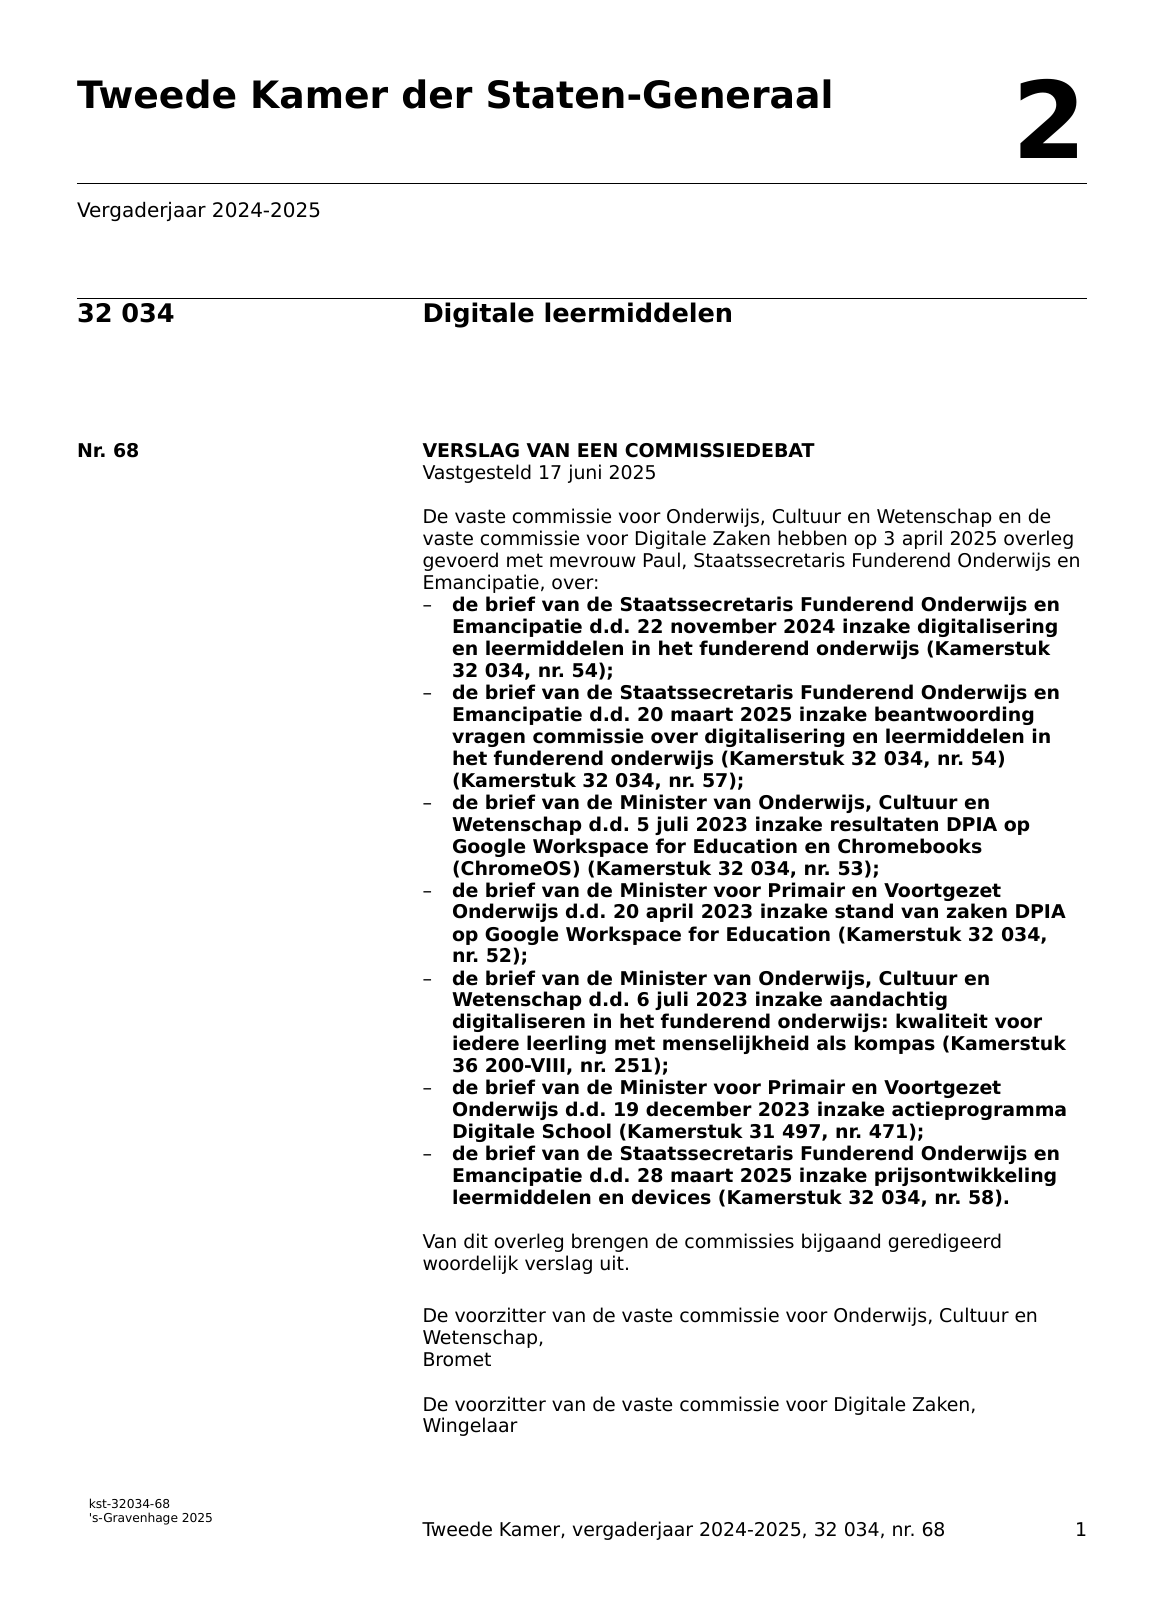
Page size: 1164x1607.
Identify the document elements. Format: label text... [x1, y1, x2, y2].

text – de brief van de Minister van Onderwijs, Cultuur en Wetenschap d.d. 6 juli 2023 inzake aandachtig digitaliseren in het funderend onderwijs: kwaliteit voor iedere leerling met menselijkheid als kompas (Kamerstuk 36 200-VIII, nr. 251); [422, 967, 1087, 1077]
text Van dit overleg brengen de commissies bijgaand geredigeerd woordelijk verslag uit. [422, 1231, 1087, 1275]
subtitle 32 034 Digitale leermiddelen [77, 299, 1087, 329]
text – de brief van de Staatssecretaris Funderend Onderwijs en Emancipatie d.d. 22 november 2024 inzake digitalisering en leermiddelen in het funderend onderwijs (Kamerstuk 32 034, nr. 54); [422, 594, 1087, 682]
subtitle Nr. 68 VERSLAG VAN EEN COMMISSIEDEBAT [77, 440, 1087, 462]
text De vaste commissie voor Onderwijs, Cultuur en Wetenschap en de vaste commissie voor Digitale Zaken hebben op 3 april 2025 overleg gevoerd met mevrouw Paul, Staatssecretaris Funderend Onderwijs en Emancipatie, over: [422, 506, 1087, 594]
text De voorzitter van de vaste commissie voor Digitale Zaken, Wingelaar [422, 1393, 1087, 1437]
text – de brief van de Minister voor Primair en Voortgezet Onderwijs d.d. 19 december 2023 inzake actieprogramma Digitale School (Kamerstuk 31 497, nr. 471); [422, 1077, 1087, 1143]
text – de brief van de Minister voor Primair en Voortgezet Onderwijs d.d. 20 april 2023 inzake stand van zaken DPIA op Google Workspace for Education (Kamerstuk 32 034, nr. 52); [422, 879, 1087, 967]
text Vastgesteld 17 juni 2025 [422, 462, 1087, 484]
text – de brief van de Staatssecretaris Funderend Onderwijs en Emancipatie d.d. 20 maart 2025 inzake beantwoording vragen commissie over digitalisering en leermiddelen in het funderend onderwijs (Kamerstuk 32 034, nr. 54) (Kamerstuk 32 034, nr. 57); [422, 682, 1087, 792]
text 's-Gravenhage 2025 [88, 1511, 323, 1525]
table_cell Vergaderjaar 2024-2025 [77, 184, 1087, 298]
table_header Tweede Kamer der Staten-Generaal [77, 59, 886, 183]
text kst-32034-68 [88, 1497, 323, 1511]
text De voorzitter van de vaste commissie voor Onderwijs, Cultuur en Wetenschap, Bromet [422, 1305, 1087, 1371]
table_header 2 [886, 59, 1087, 183]
text – de brief van de Staatssecretaris Funderend Onderwijs en Emancipatie d.d. 28 maart 2025 inzake prijsontwikkeling leermiddelen en devices (Kamerstuk 32 034, nr. 58). [422, 1143, 1087, 1209]
text – de brief van de Minister van Onderwijs, Cultuur en Wetenschap d.d. 5 juli 2023 inzake resultaten DPIA op Google Workspace for Education en Chromebooks (ChromeOS) (Kamerstuk 32 034, nr. 53); [422, 792, 1087, 879]
